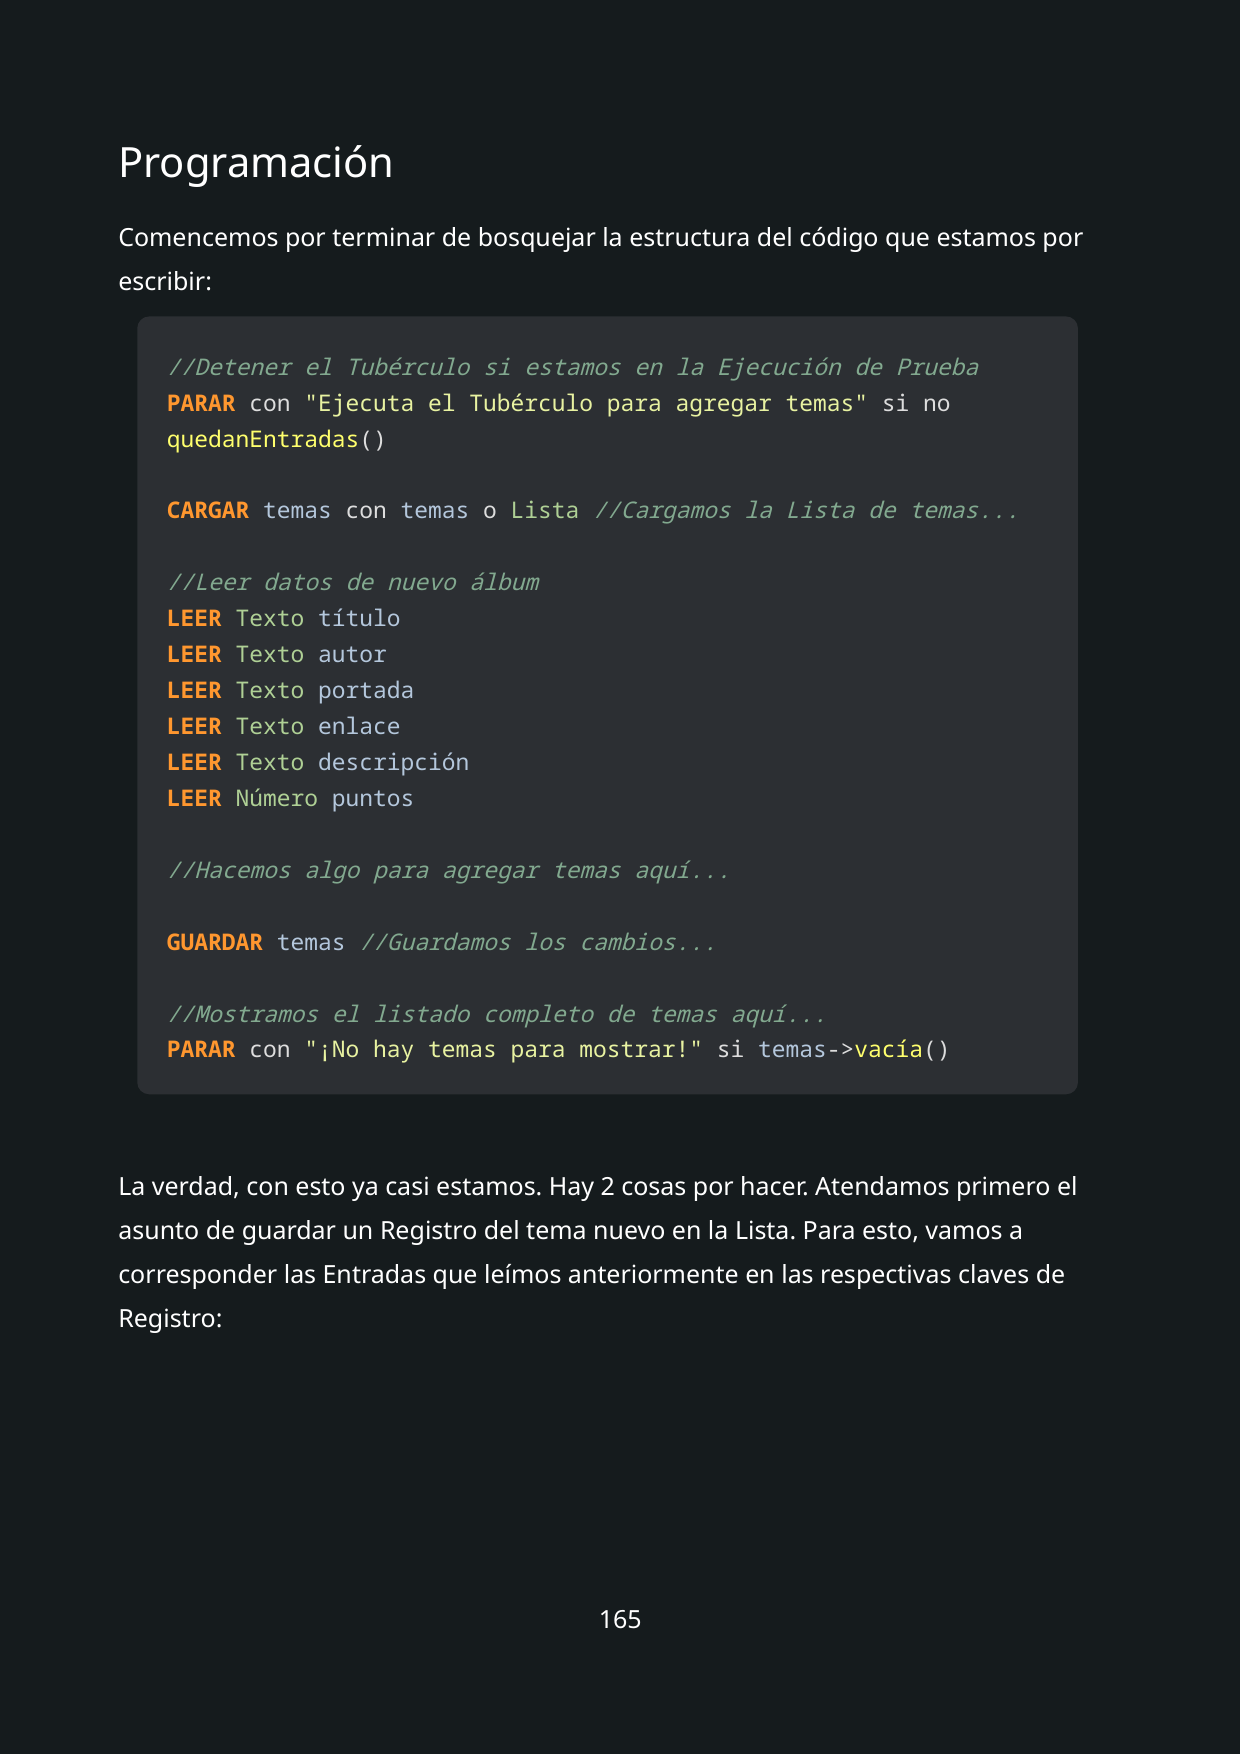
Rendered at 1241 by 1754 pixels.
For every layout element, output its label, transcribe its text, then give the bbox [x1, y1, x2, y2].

text La verdad, con esto ya casi estamos. Hay 2 cosas por hacer. Atendamos primero el asunto de guardar un Registro del tema nuevo en la Lista. Para esto, vamos a corresponder las Entradas que leímos anteriormente en las respectivas claves de Registro: [118, 1168, 1122, 1335]
text Comencemos por terminar de bosquejar la estructura del código que estamos por escribir: [118, 220, 1122, 298]
subtitle Programación [118, 133, 1122, 189]
